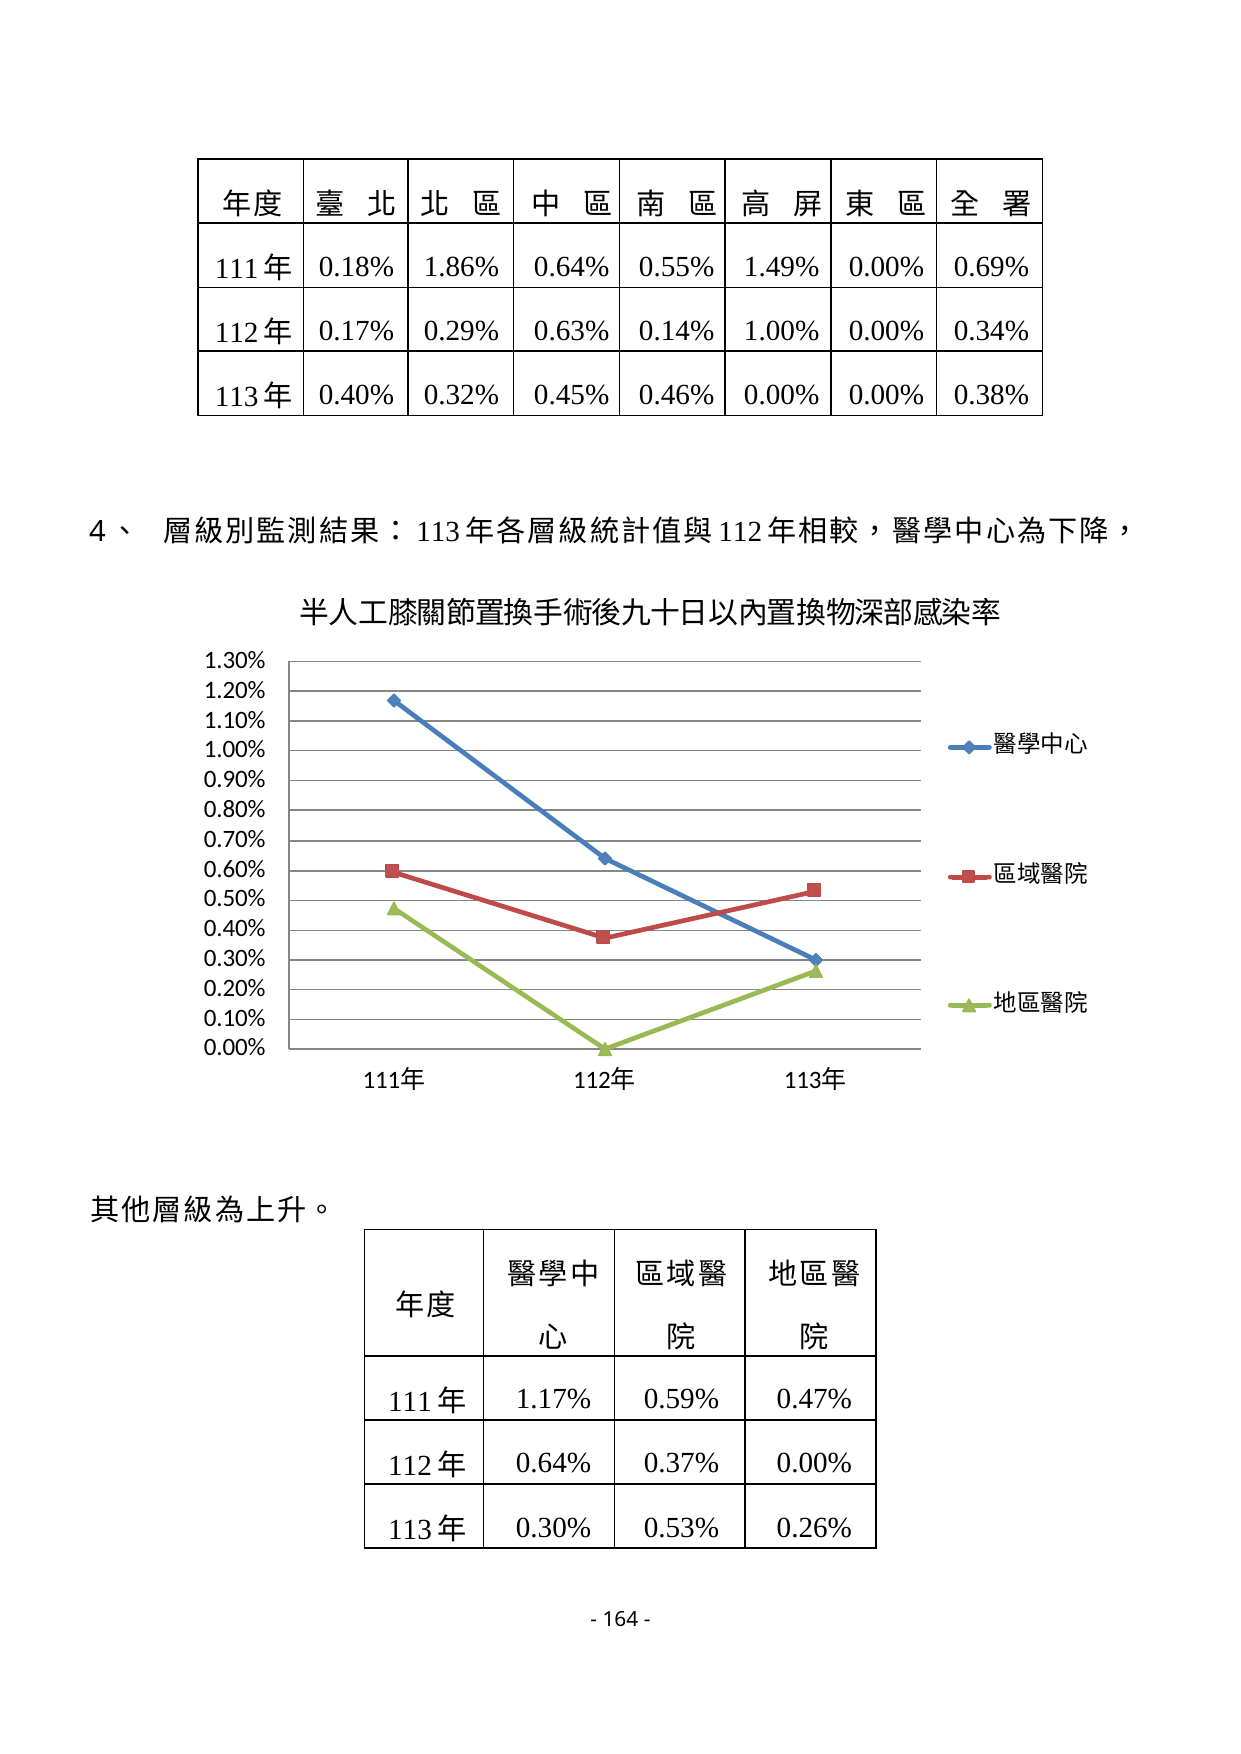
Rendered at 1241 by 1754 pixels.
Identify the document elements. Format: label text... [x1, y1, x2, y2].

table_header 區域醫院 [615, 1230, 744, 1355]
table_cell 111年 [365, 1357, 483, 1419]
table_cell 1.86% [409, 224, 513, 286]
table_header 東 區 [832, 160, 936, 222]
table_cell 0.45% [514, 352, 619, 414]
list 層級別監測結果：113年各層級統計值與112年相較，醫學中心為下降，其他層級為上升。 [89, 478, 1145, 1228]
table_header 年度 [365, 1230, 483, 1355]
table_cell 0.00% [726, 352, 830, 414]
table_cell 0.64% [514, 224, 619, 286]
table_header 北 區 [409, 160, 513, 222]
table_cell 112年 [365, 1421, 483, 1483]
table_cell 1.17% [484, 1357, 614, 1419]
table_cell 1.49% [726, 224, 830, 286]
table_cell 0.37% [615, 1421, 744, 1483]
table_cell 1.00% [726, 288, 830, 350]
table_cell 113年 [365, 1485, 483, 1547]
table_cell 112年 [199, 288, 303, 350]
table_cell 0.00% [746, 1421, 875, 1483]
table_cell 0.47% [746, 1357, 875, 1419]
table_cell 0.69% [937, 224, 1042, 286]
table_cell 0.63% [514, 288, 619, 350]
table_cell 0.00% [832, 352, 936, 414]
table_cell 0.30% [484, 1485, 614, 1547]
table_header 醫學中心 [484, 1230, 614, 1355]
table_header 中 區 [514, 160, 619, 222]
table_cell 0.17% [304, 288, 407, 350]
table_cell 0.34% [937, 288, 1042, 350]
table_cell 0.29% [409, 288, 513, 350]
table_header 南 區 [620, 160, 724, 222]
table_header 臺 北 [304, 160, 407, 222]
table_cell 0.53% [615, 1485, 744, 1547]
table_cell 0.00% [832, 224, 936, 286]
table_cell 0.40% [304, 352, 407, 414]
table_cell 0.32% [409, 352, 513, 414]
table_header 高 屏 [726, 160, 830, 222]
table_cell 0.00% [832, 288, 936, 350]
table_cell 0.18% [304, 224, 407, 286]
table_cell 0.38% [937, 352, 1042, 414]
table_cell 0.14% [620, 288, 724, 350]
table_cell 111年 [199, 224, 303, 286]
table_cell 0.59% [615, 1357, 744, 1419]
table_cell 113年 [199, 352, 303, 414]
table_cell 0.46% [620, 352, 724, 414]
table_header 年度 [199, 160, 303, 222]
table_header 地區醫院 [746, 1230, 875, 1355]
table_cell 0.64% [484, 1421, 614, 1483]
table_header 全 署 [937, 160, 1042, 222]
table_cell 0.26% [746, 1485, 875, 1547]
table_cell 0.55% [620, 224, 724, 286]
